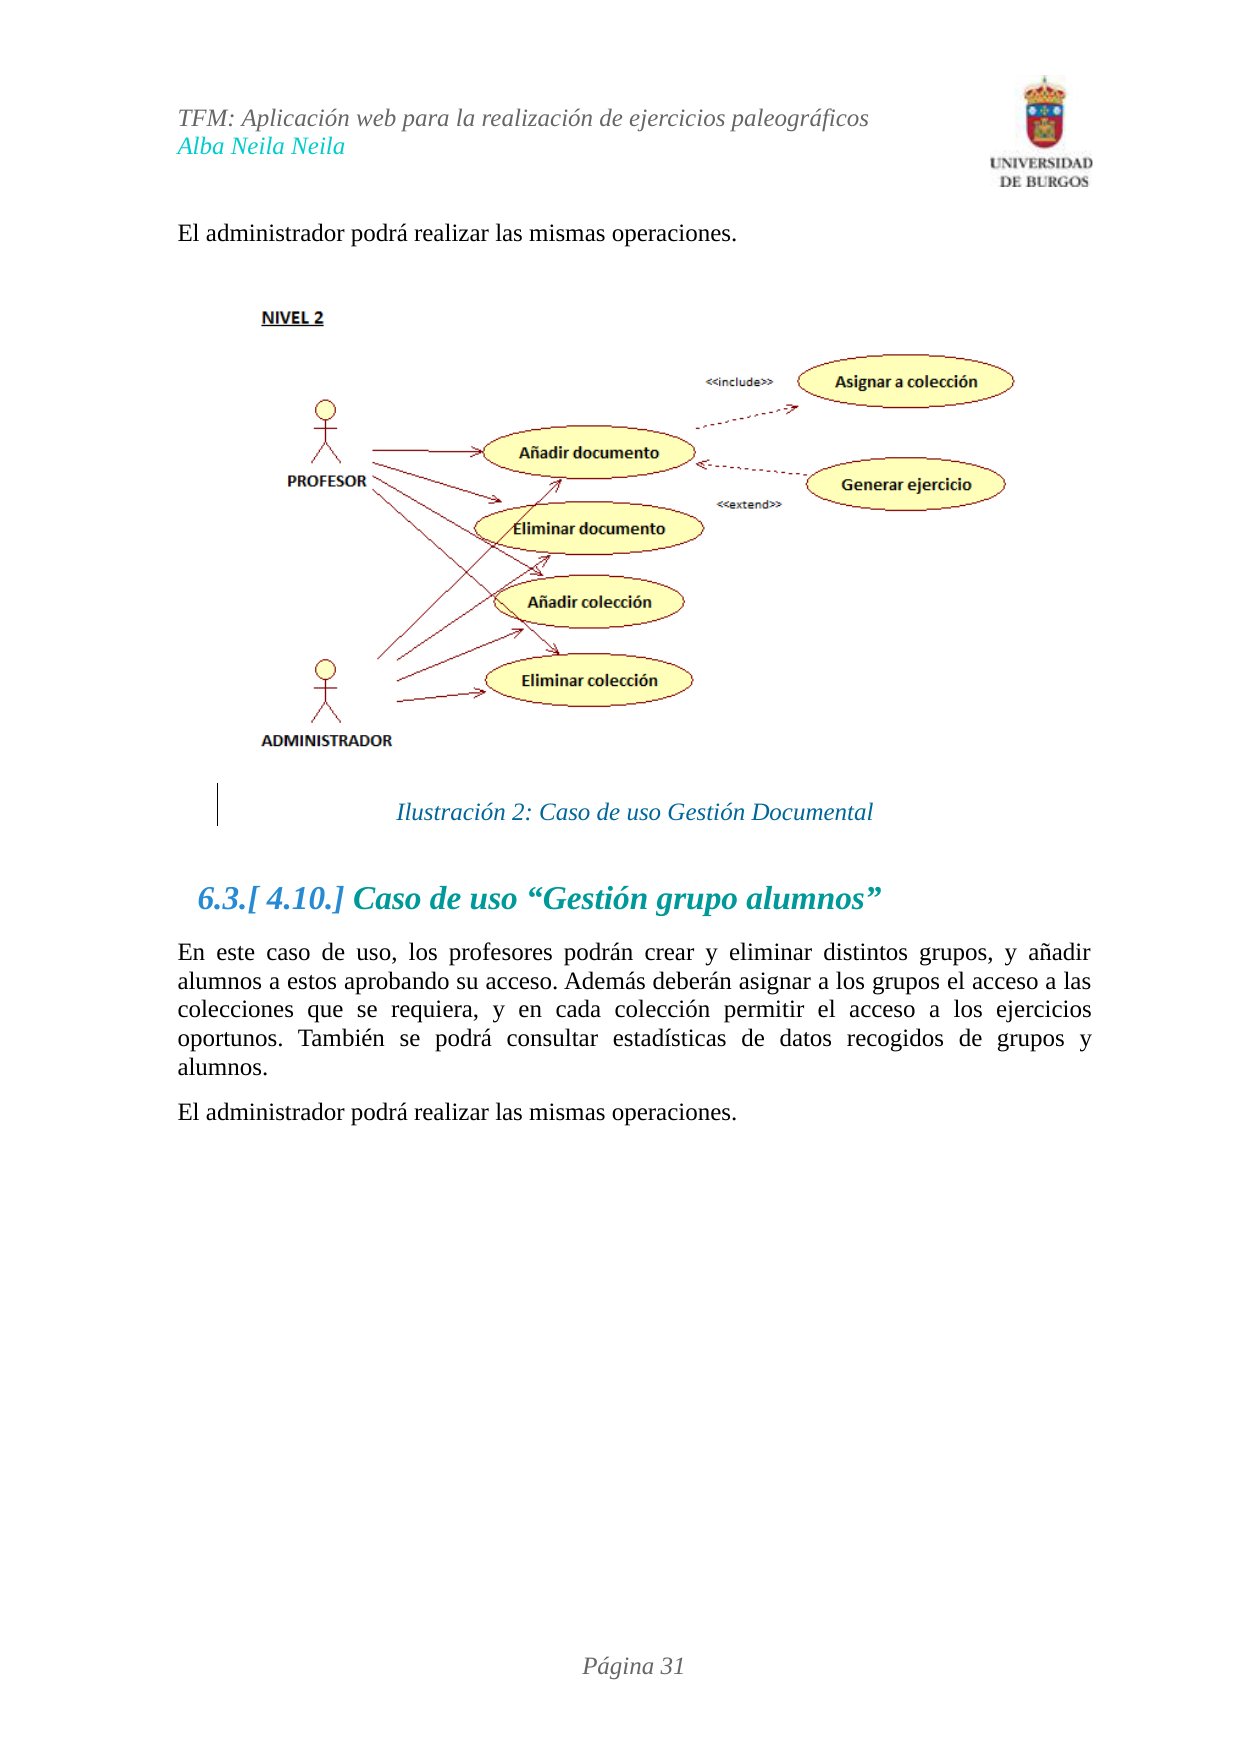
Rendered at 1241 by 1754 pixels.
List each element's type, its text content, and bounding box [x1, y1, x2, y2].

subtitle Caso de uso “Gestión grupo alumnos” [189, 878, 1092, 916]
picture [231, 276, 1039, 783]
text El administrador podrá realizar las mismas operaciones. [177, 218, 1092, 247]
text En este caso de uso, los profesores podrán crear y eliminar distintos grupos, y añadir alumnos a estos aprobando su acceso. Además deberán asignar a los grupos el acceso a las colecciones que se requiera, y en cada colección permitir el acceso a los ejercicios oportunos. También se podrá consultar estadísticas de datos recogidos de grupos y alumnos. [177, 937, 1092, 1081]
picture [990, 75, 1093, 187]
text Ilustración 2: Caso de uso Gestión Documental [231, 783, 1038, 826]
text El administrador podrá realizar las mismas operaciones. [177, 1097, 1092, 1126]
